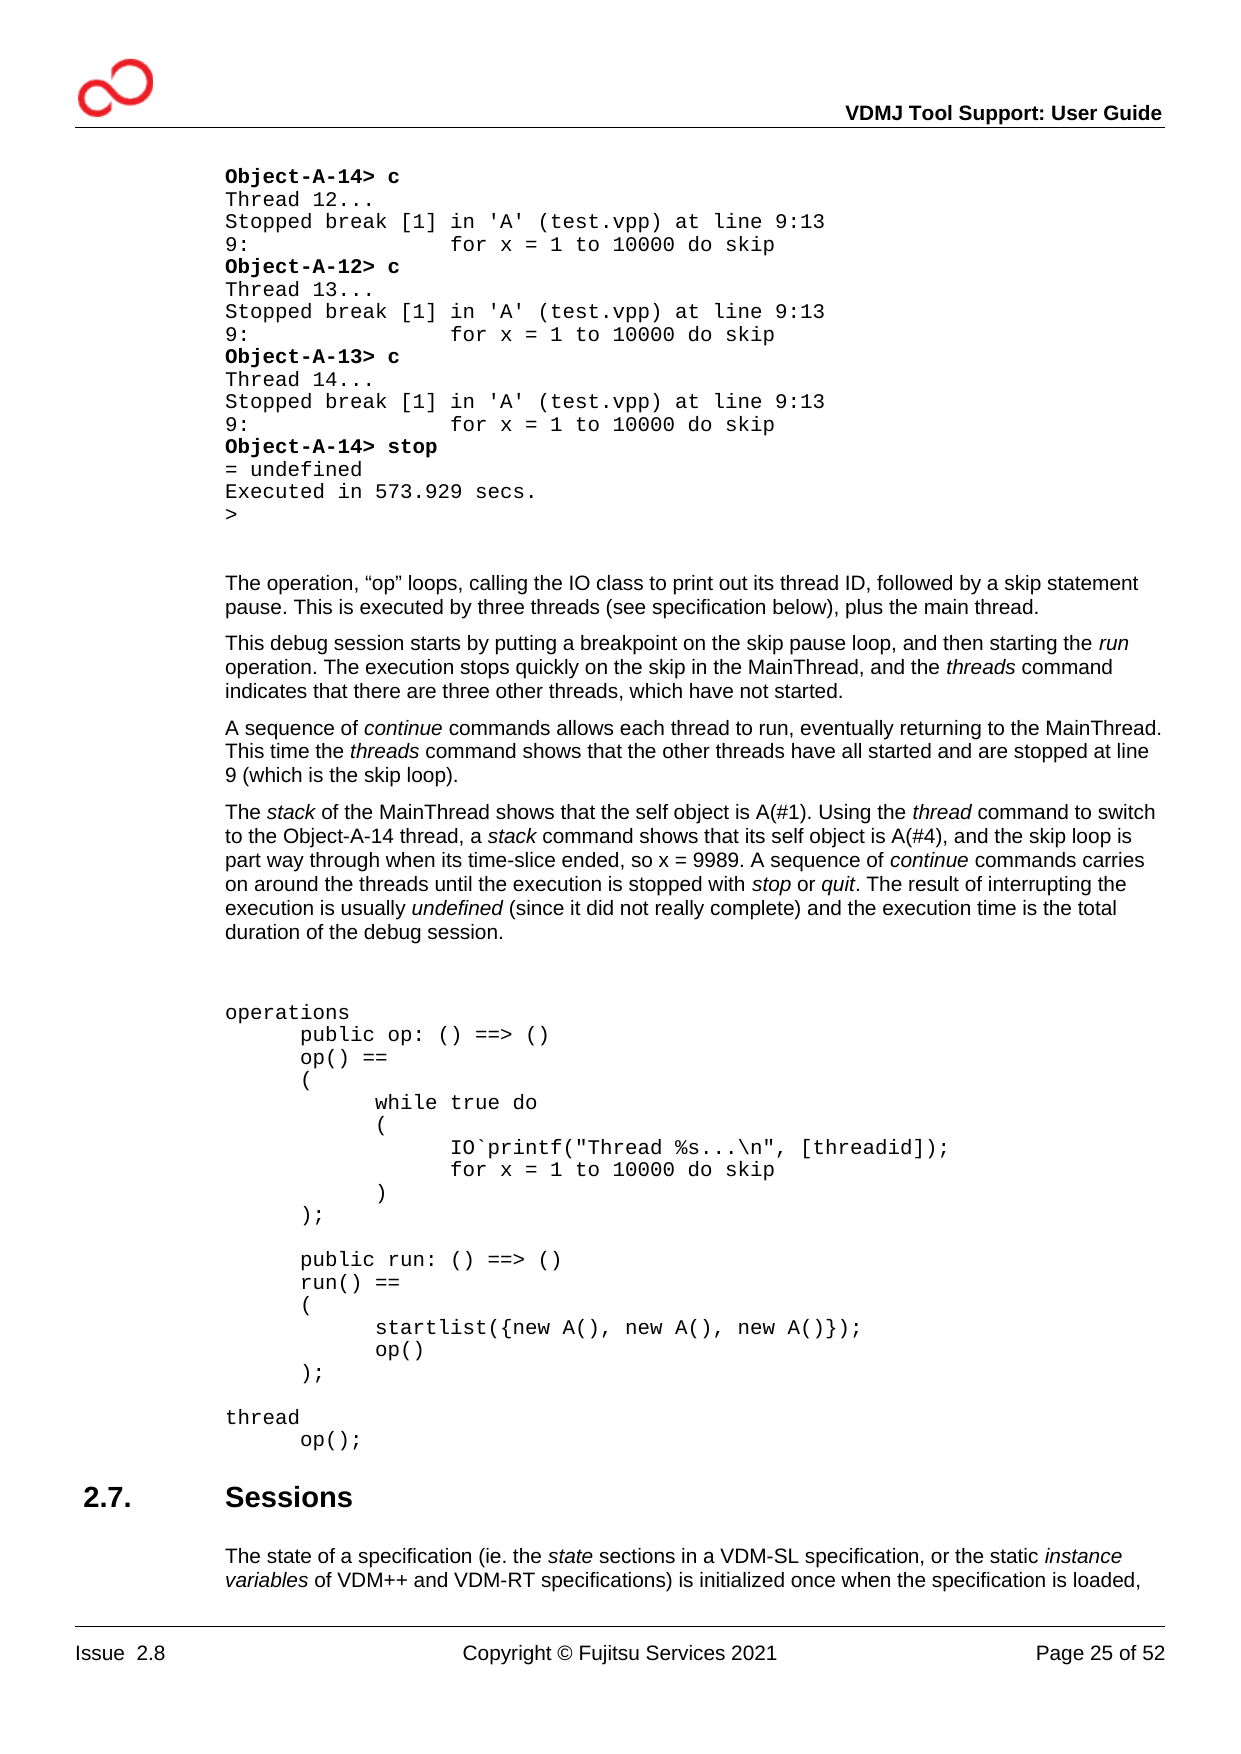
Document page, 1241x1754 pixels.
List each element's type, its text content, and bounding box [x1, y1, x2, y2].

text The stack of the MainThread shows that the self object is A(#1). Using the thread command to switch to the Object-A-14 thread, a stack command shows that its self object is A(#4), and the skip loop is part way through when its time-slice ended, so x = 9989. A sequence of continue commands carries on around the threads until the execution is stopped with stop or quit. The result of interrupting the execution is usually undefined (since it did not really complete) and the execution time is the total duration of the debug session. [225, 800, 1165, 944]
text Object-A-14> stop [225, 436, 1165, 458]
text Executed in 573.929 secs. [225, 481, 1165, 503]
text startlist({new A(), new A(), new A()}); [225, 1316, 1165, 1339]
text ( [225, 1114, 1165, 1136]
text > [225, 503, 1165, 526]
text operations [225, 1001, 1165, 1024]
text A sequence of continue commands allows each thread to run, eventually returning to the MainThread. This time the threads command shows that the other threads have all started and are stopped at line 9 (which is the skip loop). [225, 716, 1165, 788]
text public run: () ==> () [225, 1249, 1165, 1271]
text Stopped break [1] in 'A' (test.vpp) at line 9:13 [225, 211, 1165, 233]
text run() == [225, 1271, 1165, 1294]
text ( [225, 1069, 1165, 1091]
text while true do [225, 1091, 1165, 1114]
text The operation, “op” loops, calling the IO class to print out its thread ID, followed by a skip statement pause. This is executed by three threads (see specification below), plus the main thread. [225, 571, 1165, 619]
text Thread 13... [225, 278, 1165, 301]
text ) [225, 1181, 1165, 1204]
text op() == [225, 1046, 1165, 1069]
text ( [225, 1294, 1165, 1316]
text = undefined [225, 458, 1165, 481]
text Stopped break [1] in 'A' (test.vpp) at line 9:13 [225, 301, 1165, 323]
text Thread 14... [225, 368, 1165, 391]
text op(); [225, 1429, 1165, 1451]
text public op: () ==> () [225, 1024, 1165, 1046]
text The state of a specification (ie. the state sections in a VDM-SL specification, or the static instance variables of VDM++ and VDM-RT specifications) is initialized once when the specification is loaded, [225, 1544, 1165, 1592]
text ); [225, 1204, 1165, 1226]
text Object-A-12> c [225, 256, 1165, 278]
text 9: for x = 1 to 10000 do skip [225, 233, 1165, 256]
text Object-A-14> c [225, 166, 1165, 188]
text 9: for x = 1 to 10000 do skip [225, 413, 1165, 436]
text Thread 12... [225, 188, 1165, 211]
text IO`printf("Thread %s...\n", [threadid]); [225, 1136, 1165, 1159]
text Stopped break [1] in 'A' (test.vpp) at line 9:13 [225, 391, 1165, 413]
text ); [225, 1361, 1165, 1384]
picture [78, 52, 153, 127]
text Object-A-13> c [225, 346, 1165, 368]
subtitle Sessions [75, 1481, 1165, 1514]
text thread [225, 1406, 1165, 1429]
text for x = 1 to 10000 do skip [225, 1159, 1165, 1181]
text 9: for x = 1 to 10000 do skip [225, 323, 1165, 346]
text op() [225, 1339, 1165, 1361]
text This debug session starts by putting a breakpoint on the skip pause loop, and then starting the run operation. The execution stops quickly on the skip in the MainThread, and the threads command indicates that there are three other threads, which have not started. [225, 631, 1165, 703]
